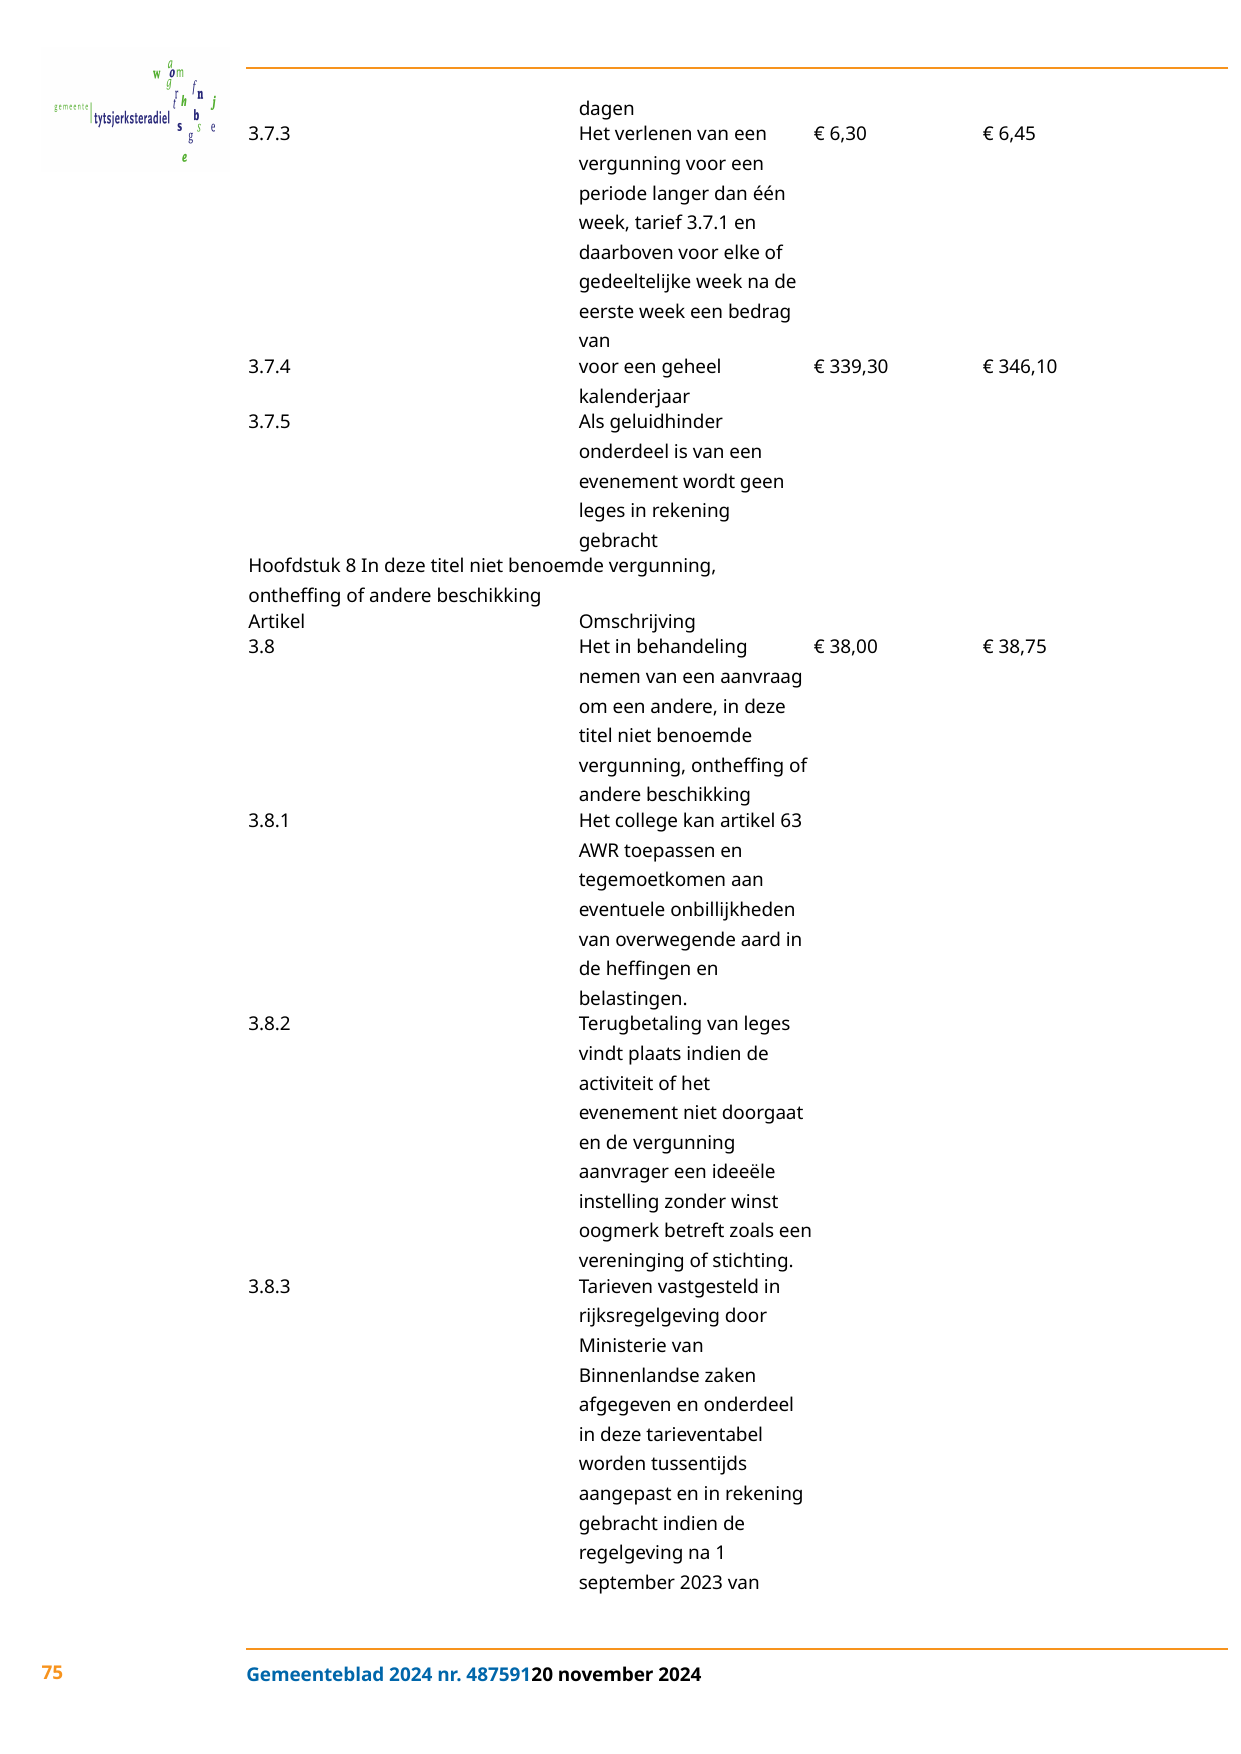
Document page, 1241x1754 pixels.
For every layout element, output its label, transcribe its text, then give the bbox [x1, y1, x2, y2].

table_cell 3.8.2 [248, 1011, 578, 1273]
table_cell 3.8.1 [248, 808, 578, 1011]
table_cell 3.7.4 [248, 353, 578, 409]
table_cell Tarieven vastgesteld in rijksregelgeving door Ministerie van Binnenlandse zaken afgegeven en onderdeel in deze tarieventabel worden tussentijds aangepast en in rekening gebracht indien de regelgeving na 1 september 2023 van [579, 1273, 814, 1594]
table_cell Omschrijving [579, 608, 814, 634]
table_cell Als geluidhinder onderdeel is van een evenement wordt geen leges in rekening gebracht [579, 409, 814, 553]
table_cell [814, 95, 983, 121]
table_cell [983, 608, 1152, 634]
table_cell Hoofdstuk 8 In deze titel niet benoemde vergunning, ontheffing of andere beschikking [248, 553, 814, 608]
table_cell [814, 808, 983, 1011]
table_cell [814, 1011, 983, 1273]
table_cell [814, 1273, 983, 1594]
table_cell € 339,30 [814, 353, 983, 409]
table_cell [814, 608, 983, 634]
table_cell Terugbetaling van leges vindt plaats indien de activiteit of het evenement niet doorgaat en de vergunning aanvrager een ideeële instelling zonder winst oogmerk betreft zoals een vereninging of stichting. [579, 1011, 814, 1273]
table_cell 3.8 [248, 634, 578, 807]
table_cell [814, 553, 983, 608]
table_cell [983, 808, 1152, 1011]
table_cell € 6,45 [983, 121, 1152, 353]
table_cell Het college kan artikel 63 AWR toepassen en tegemoetkomen aan eventuele onbillijkheden van overwegende aard in de heffingen en belastingen. [579, 808, 814, 1011]
table_cell € 6,30 [814, 121, 983, 353]
table_cell 3.7.3 [248, 121, 578, 353]
table_cell dagen [579, 95, 814, 121]
table_cell Artikel [248, 608, 578, 634]
table_cell [983, 95, 1152, 121]
table_cell 3.8.3 [248, 1273, 578, 1594]
table_cell € 38,75 [983, 634, 1152, 807]
table_cell Het verlenen van een vergunning voor een periode langer dan één week, tarief 3.7.1 en daarboven voor elke of gedeeltelijke week na de eerste week een bedrag van [579, 121, 814, 353]
table_cell € 346,10 [983, 353, 1152, 409]
table_cell [814, 409, 983, 553]
table_cell [983, 1273, 1152, 1594]
table_cell voor een geheel kalenderjaar [579, 353, 814, 409]
picture [41, 47, 231, 172]
table_cell [248, 95, 578, 121]
table_cell [983, 1011, 1152, 1273]
table_cell Het in behandeling nemen van een aanvraag om een andere, in deze titel niet benoemde vergunning, ontheffing of andere beschikking [579, 634, 814, 807]
table_cell [983, 553, 1152, 608]
table_cell € 38,00 [814, 634, 983, 807]
table_cell [983, 409, 1152, 553]
table_cell 3.7.5 [248, 409, 578, 553]
